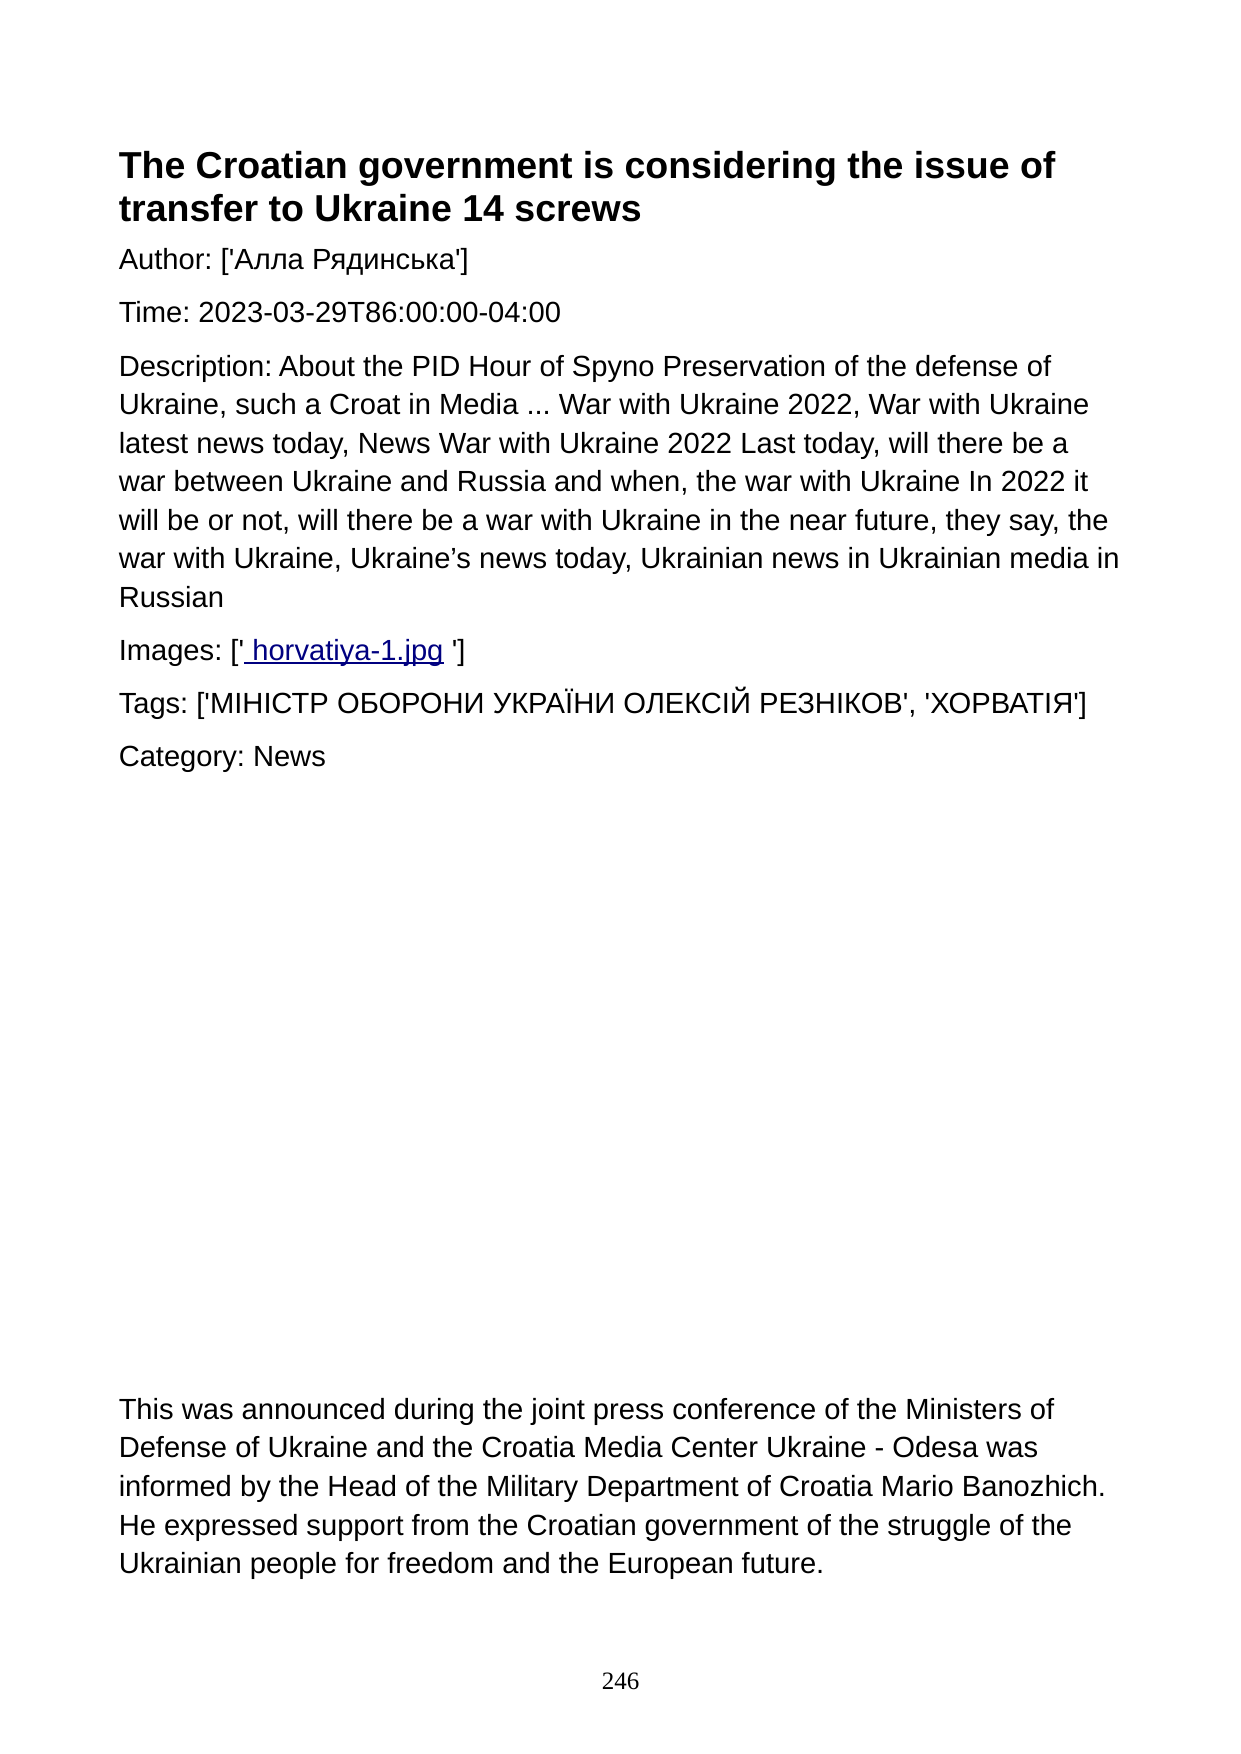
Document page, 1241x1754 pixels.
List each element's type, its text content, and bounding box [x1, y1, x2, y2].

text Category: News [118, 739, 1122, 773]
subtitle The Croatian government is considering the issue of transfer to Ukraine 14 screws [118, 143, 1122, 230]
text This was announced during the joint press conference of the Ministers of Defense of Ukraine and the Croatia Media Center Ukraine - Odesa was informed by the Head of the Military Department of Croatia Mario Banozhich. He expressed support from the Croatian government of the struggle of the Ukrainian people for freedom and the European future. [118, 792, 1122, 1579]
text Tags: ['МІНІСТР ОБОРОНИ УКРАЇНИ ОЛЕКСІЙ РЕЗНІКОВ', 'ХОРВАТІЯ'] [118, 686, 1122, 719]
text Description: About the PID Hour of Spyno Preservation of the defense of Ukraine, such a Croat in Media ... War with Ukraine 2022, War with Ukraine latest news today, News War with Ukraine 2022 Last today, will there be a war between Ukraine and Russia and when, the war with Ukraine In 2022 it will be or not, will there be a war with Ukraine in the near future, they say, the war with Ukraine, Ukraine’s news today, Ukrainian news in Ukrainian media in Russian [118, 348, 1122, 613]
text Images: [' horvatiya-1.jpg '] [118, 633, 1122, 666]
text Time: 2023-03-29T86:00:00-04:00 [118, 295, 1122, 329]
text Author: ['Алла Рядинська'] [118, 242, 1122, 276]
